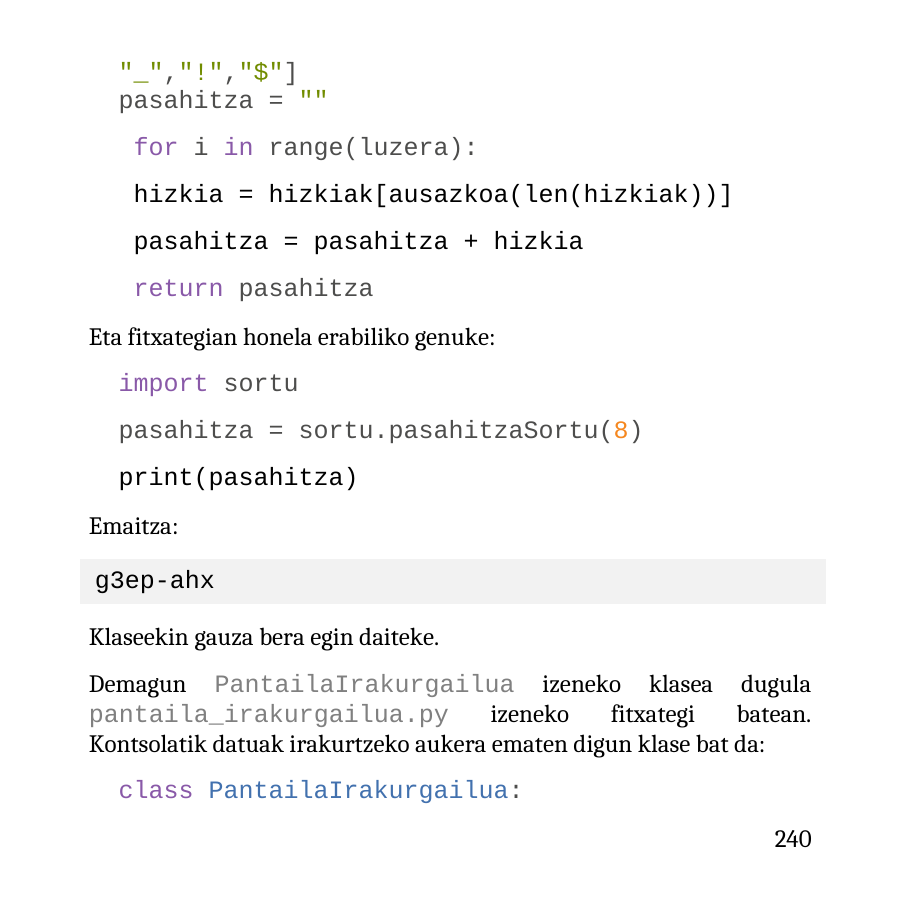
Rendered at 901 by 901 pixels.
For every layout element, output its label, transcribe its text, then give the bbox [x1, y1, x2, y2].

text Emaitza: [89, 512, 811, 540]
text return pasahitza [118, 276, 811, 304]
text Klaseekin gauza bera egin daiteke. [89, 623, 811, 652]
text pasahitza = sortu.pasahitzaSortu(8) [118, 417, 811, 446]
text print(pasahitza) [118, 464, 811, 493]
text for i in range(luzera): [118, 134, 811, 163]
text import sortu [118, 370, 811, 399]
text g3ep-ahx [86, 565, 820, 598]
text "_","!","$"] pasahitza = "" [118, 59, 811, 116]
text Demagun PantailaIrakurgailua izeneko klasea dugula pantaila_irakurgailua.py izeneko fitxategi batean. Kontsolatik datuak irakurtzeko aukera ematen digun klase bat da: [89, 670, 811, 759]
text class PantailaIrakurgailua: [118, 778, 811, 806]
text pasahitza = pasahitza + hizkia [118, 229, 811, 257]
text Eta fitxategian honela erabiliko genuke: [89, 323, 811, 352]
text hizkia = hizkiak[ausazkoa(len(hizkiak))] [118, 182, 811, 210]
